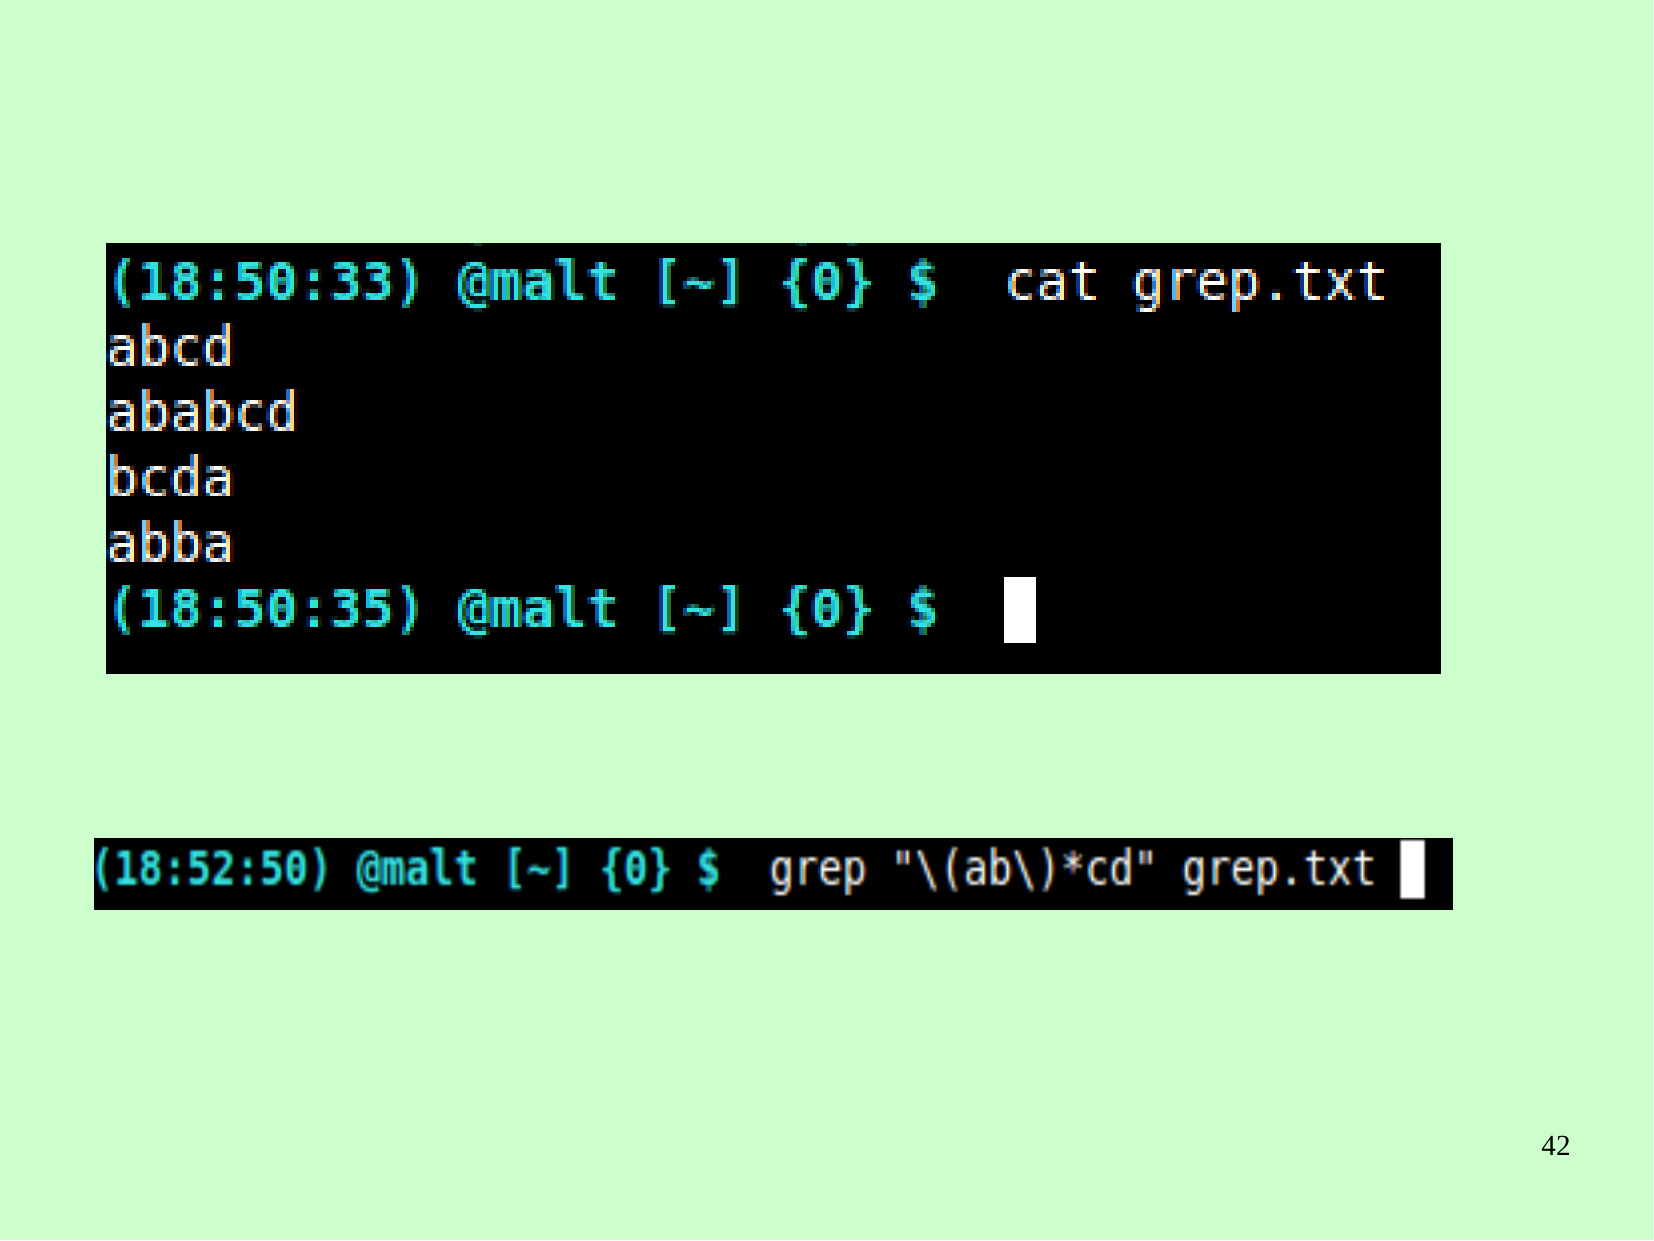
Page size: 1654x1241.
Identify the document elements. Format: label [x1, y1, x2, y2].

picture [106, 243, 1441, 674]
picture [94, 838, 1453, 910]
